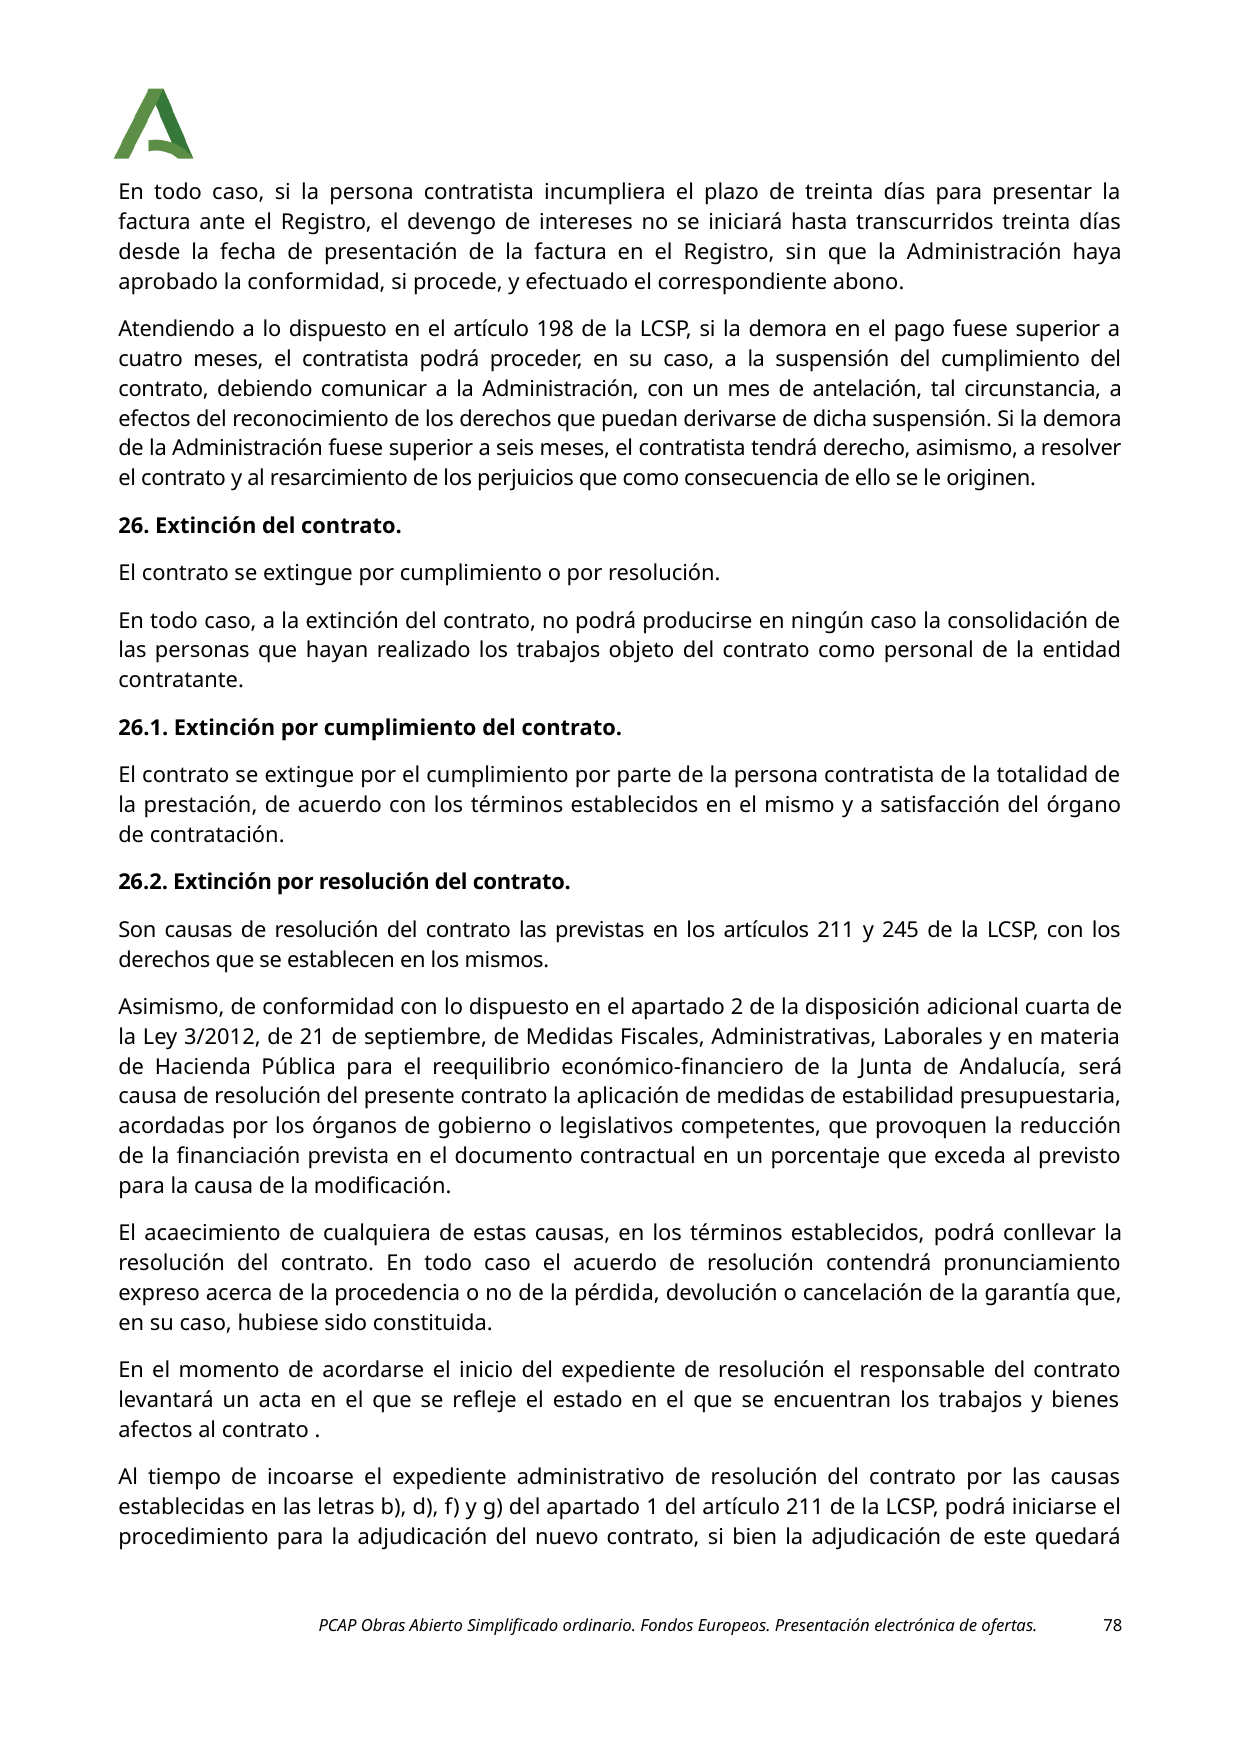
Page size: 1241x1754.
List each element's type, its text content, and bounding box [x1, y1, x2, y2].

text Atendiendo a lo dispuesto en el artículo 198 de la LCSP, si la demora en el pago fuese superior a cuatro meses, el contratista podrá proceder, en su caso, a la suspensión del cumplimiento del contrato, debiendo comunicar a la Administración, con un mes de antelación, tal circunstancia, a efectos del reconocimiento de los derechos que puedan derivarse de dicha suspensión. Si la demora de la Administración fuese superior a seis meses, el contratista tendrá derecho, asimismo, a resolver el contrato y al resarcimiento de los perjuicios que como consecuencia de ello se le originen. [118, 313, 1122, 492]
text Al tiempo de incoarse el expediente administrativo de resolución del contrato por las causas establecidas en las letras b), d), f) y g) del apartado 1 del artículo 211 de la LCSP, podrá iniciarse el procedimiento para la adjudicación del nuevo contrato, si bien la adjudicación de este quedará [118, 1461, 1122, 1551]
text El contrato se extingue por el cumplimiento por parte de la persona contratista de la totalidad de la prestación, de acuerdo con los términos establecidos en el mismo y a satisfacción del órgano de contratación. [118, 759, 1122, 849]
text En el momento de acordarse el inicio del expediente de resolución el responsable del contrato levantará un acta en el que se refleje el estado en el que se encuentran los trabajos y bienes afectos al contrato . [118, 1354, 1122, 1444]
text Son causas de resolución del contrato las previstas en los artículos 211 y 245 de la LCSP, con los derechos que se establecen en los mismos. [118, 914, 1122, 973]
subtitle 26.1. Extinción por cumplimiento del contrato. [118, 712, 1122, 742]
picture [109, 84, 198, 163]
text El acaecimiento de cualquiera de estas causas, en los términos establecidos, podrá conllevar la resolución del contrato. En todo caso el acuerdo de resolución contendrá pronunciamiento expreso acerca de la procedencia o no de la pérdida, devolución o cancelación de la garantía que, en su caso, hubiese sido constituida. [118, 1217, 1122, 1337]
text En todo caso, si la persona contratista incumpliera el plazo de treinta días para presentar la factura ante el Registro, el devengo de intereses no se iniciará hasta transcurridos treinta días desde la fecha de presentación de la factura en el Registro, sin que la Administración haya aprobado la conformidad, si procede, y efectuado el correspondiente abono. [118, 176, 1122, 296]
text El contrato se extingue por cumplimiento o por resolución. [118, 557, 1122, 587]
subtitle 26.2. Extinción por resolución del contrato. [118, 866, 1122, 896]
subtitle 26. Extinción del contrato. [118, 510, 1122, 539]
text Asimismo, de conformidad con lo dispuesto en el apartado 2 de la disposición adicional cuarta de la Ley 3/2012, de 21 de septiembre, de Medidas Fiscales, Administrativas, Laborales y en materia de Hacienda Pública para el reequilibrio económico-financiero de la Junta de Andalucía, será causa de resolución del presente contrato la aplicación de medidas de estabilidad presupuestaria, acordadas por los órganos de gobierno o legislativos competentes, que provoquen la reducción de la financiación prevista en el documento contractual en un porcentaje que exceda al previsto para la causa de la modificación. [118, 991, 1122, 1200]
text En todo caso, a la extinción del contrato, no podrá producirse en ningún caso la consolidación de las personas que hayan realizado los trabajos objeto del contrato como personal de la entidad contratante. [118, 605, 1122, 694]
